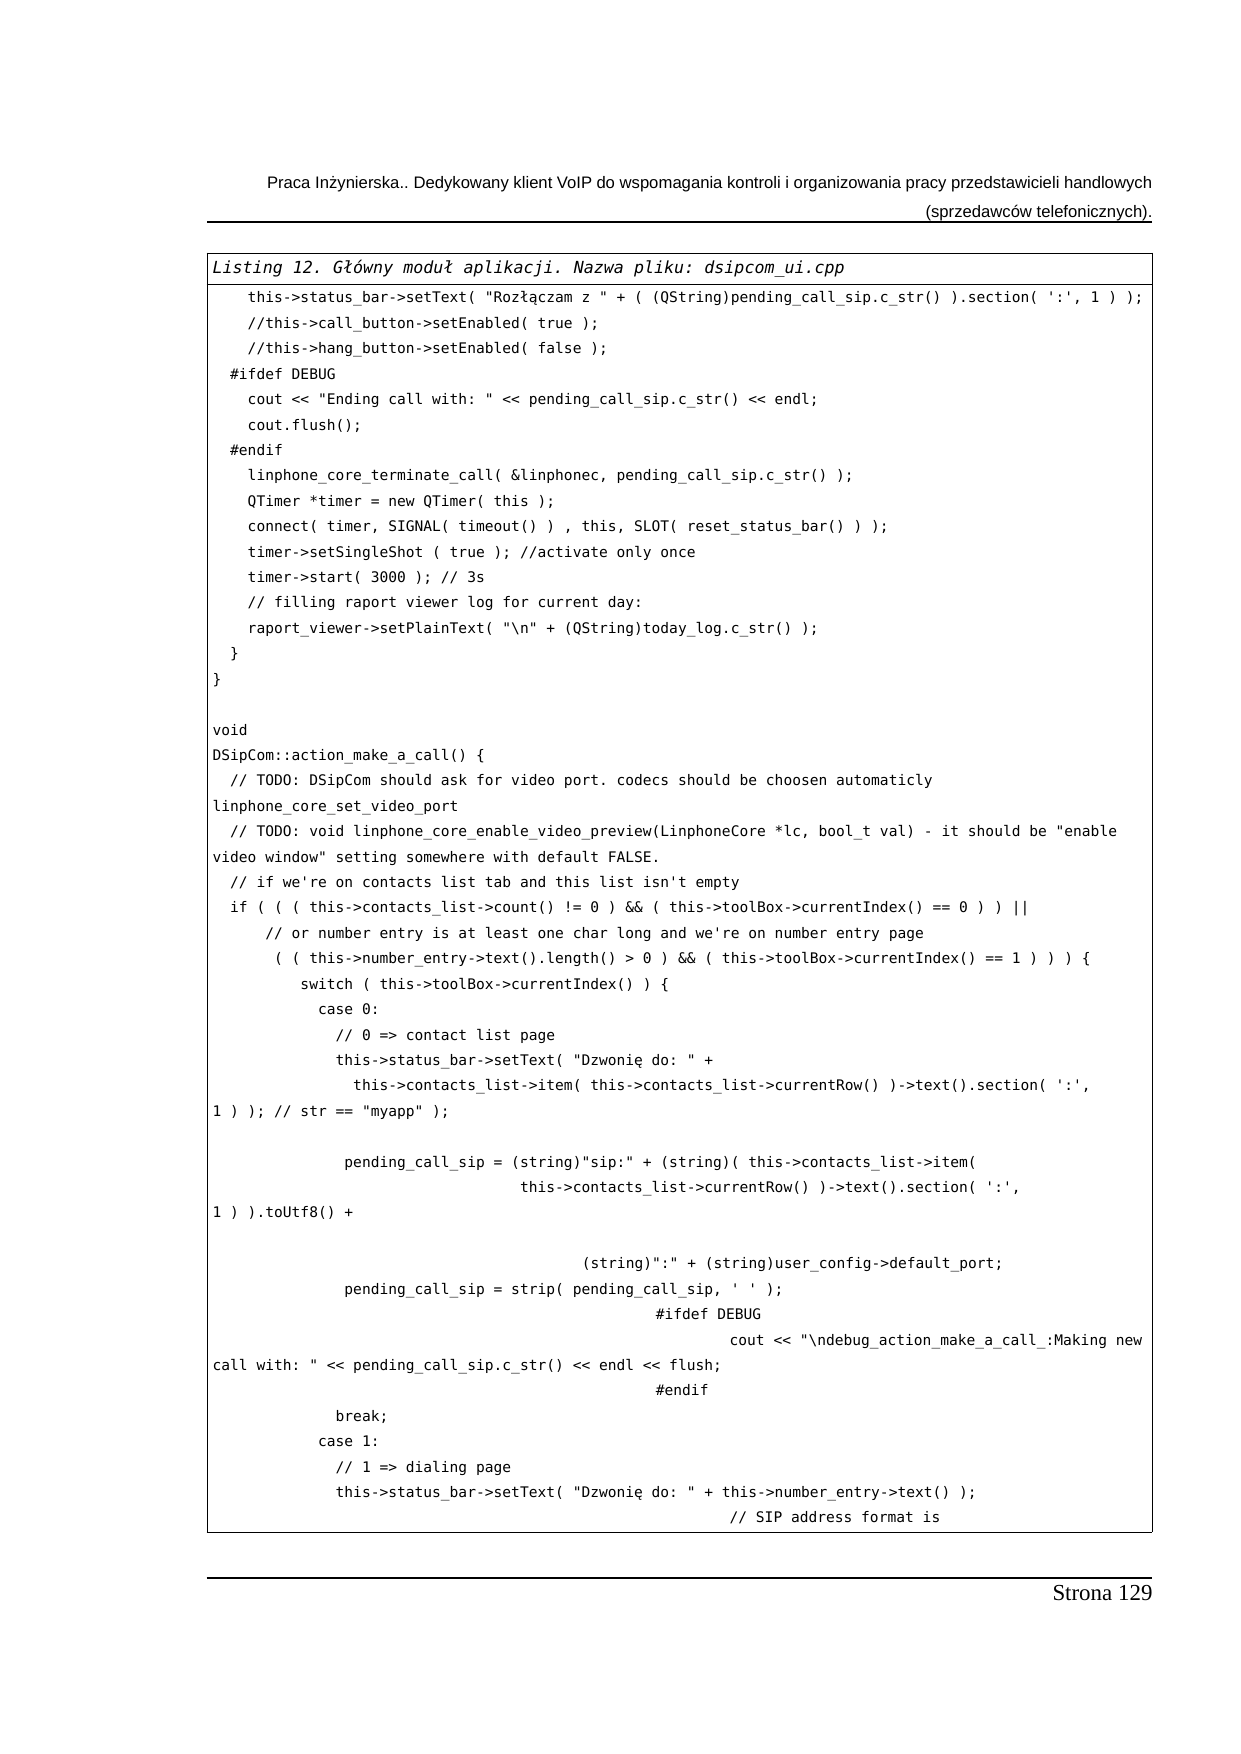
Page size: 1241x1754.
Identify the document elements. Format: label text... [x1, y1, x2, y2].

table_cell this->status_bar->setText( "Rozłączam z " + ( (QString)pending_call_sip.c_str() ).section( ':', 1 ) ); //this->call_button->setEnabled( true ); //this->hang_button->setEnabled( false ); #ifdef DEBUG cout << "Ending call with: " << pending_call_sip.c_str() << endl; cout.flush(); #endif linphone_core_terminate_call( &linphonec, pending_call_sip.c_str() ); QTimer *timer = new QTimer( this ); connect( timer, SIGNAL( timeout() ) , this, SLOT( reset_status_bar() ) ); timer->setSingleShot ( true ); //activate only once timer->start( 3000 ); // 3s // filling raport viewer log for current day: raport_viewer->setPlainText( "\n" + (QString)today_log.c_str() ); } } void DSipCom::action_make_a_call() { // TODO: DSipCom should ask for video port. codecs should be choosen automaticly linphone_core_set_video_port // TODO: void linphone_core_enable_video_preview(LinphoneCore *lc, bool_t val) - it should be "enable video window" setting somewhere with default FALSE. // if we're on contacts list tab and this list isn't empty if ( ( ( this->contacts_list->count() != 0 ) && ( this->toolBox->currentIndex() == 0 ) ) || // or number entry is at least one char long and we're on number entry page ( ( this->number_entry->text().length() > 0 ) && ( this->toolBox->currentIndex() == 1 ) ) ) { switch ( this->toolBox->currentIndex() ) { case 0: // 0 => contact list page this->status_bar->setText( "Dzwonię do: " + this->contacts_list->item( this->contacts_list->currentRow() )->text().section( ':', 1 ) ); // str == "myapp" ); pending_call_sip = (string)"sip:" + (string)( this->contacts_list->item( this->contacts_list->currentRow() )->text().section( ':', 1 ) ).toUtf8() + (string)":" + (string)user_config->default_port; pending_call_sip = strip( pending_call_sip, ' ' ); #ifdef DEBUG cout << "\ndebug_action_make_a_call_:Making new call with: " << pending_call_sip.c_str() << endl << flush; #endif break; case 1: // 1 => dialing page this->status_bar->setText( "Dzwonię do: " + this->number_entry->text() ); // SIP address format is [208, 285, 1152, 1532]
table_header Listing 12. Główny moduł aplikacji. Nazwa pliku: dsipcom_ui.cpp [208, 254, 1152, 283]
